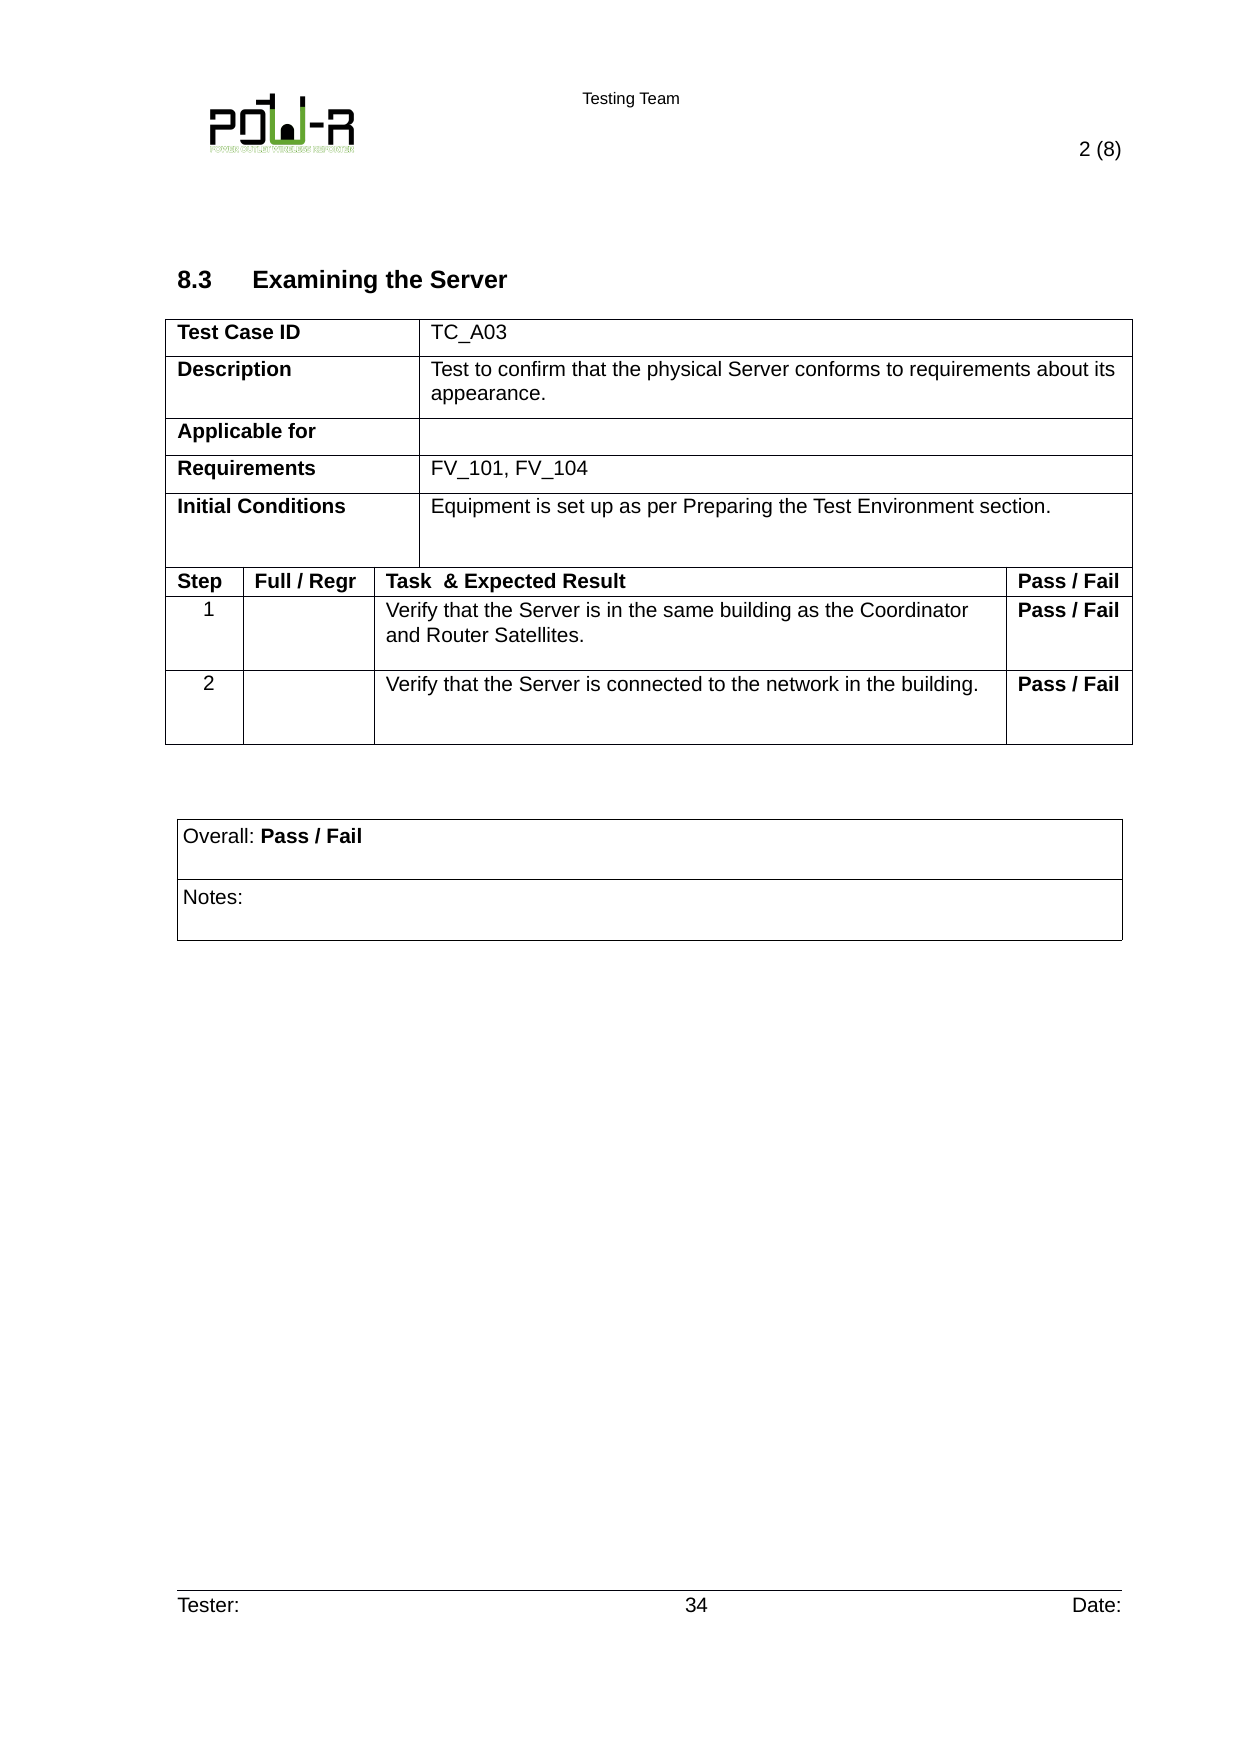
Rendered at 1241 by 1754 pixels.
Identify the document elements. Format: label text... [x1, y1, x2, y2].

table_cell Verify that the Server is connected to the network in the building. [375, 671, 1006, 743]
table_cell Applicable for [166, 419, 419, 455]
picture [206, 88, 358, 157]
table_cell Task & Expected Result [375, 568, 1006, 596]
table_cell Pass / Fail [1007, 671, 1132, 743]
table_cell [244, 597, 374, 669]
table_cell [244, 671, 374, 743]
table_cell Notes: [178, 880, 1122, 939]
table_cell Test to confirm that the physical Server conforms to requirements about its appearance. [420, 357, 1132, 418]
table_cell Pass / Fail [1007, 568, 1132, 596]
table_cell Step [166, 568, 243, 596]
table_cell [166, 597, 243, 669]
table_cell Requirements [166, 456, 419, 493]
subtitle Examining the Server [177, 265, 1122, 294]
table_cell FV_101, FV_104 [420, 456, 1132, 493]
table_header TC_A03 [420, 320, 1132, 356]
table_header Overall: Pass / Fail [178, 820, 1122, 879]
table_header Test Case ID [166, 320, 419, 356]
table_cell Initial Conditions [166, 494, 419, 567]
table_cell Pass / Fail [1007, 597, 1132, 669]
table_cell Full / Regr [244, 568, 374, 596]
table_cell [420, 419, 1132, 455]
table_cell Verify that the Server is in the same building as the Coordinator and Router Satellites. [375, 597, 1006, 669]
table_cell Description [166, 357, 419, 418]
table_cell [166, 671, 243, 743]
table_cell Equipment is set up as per Preparing the Test Environment section. [420, 494, 1132, 567]
